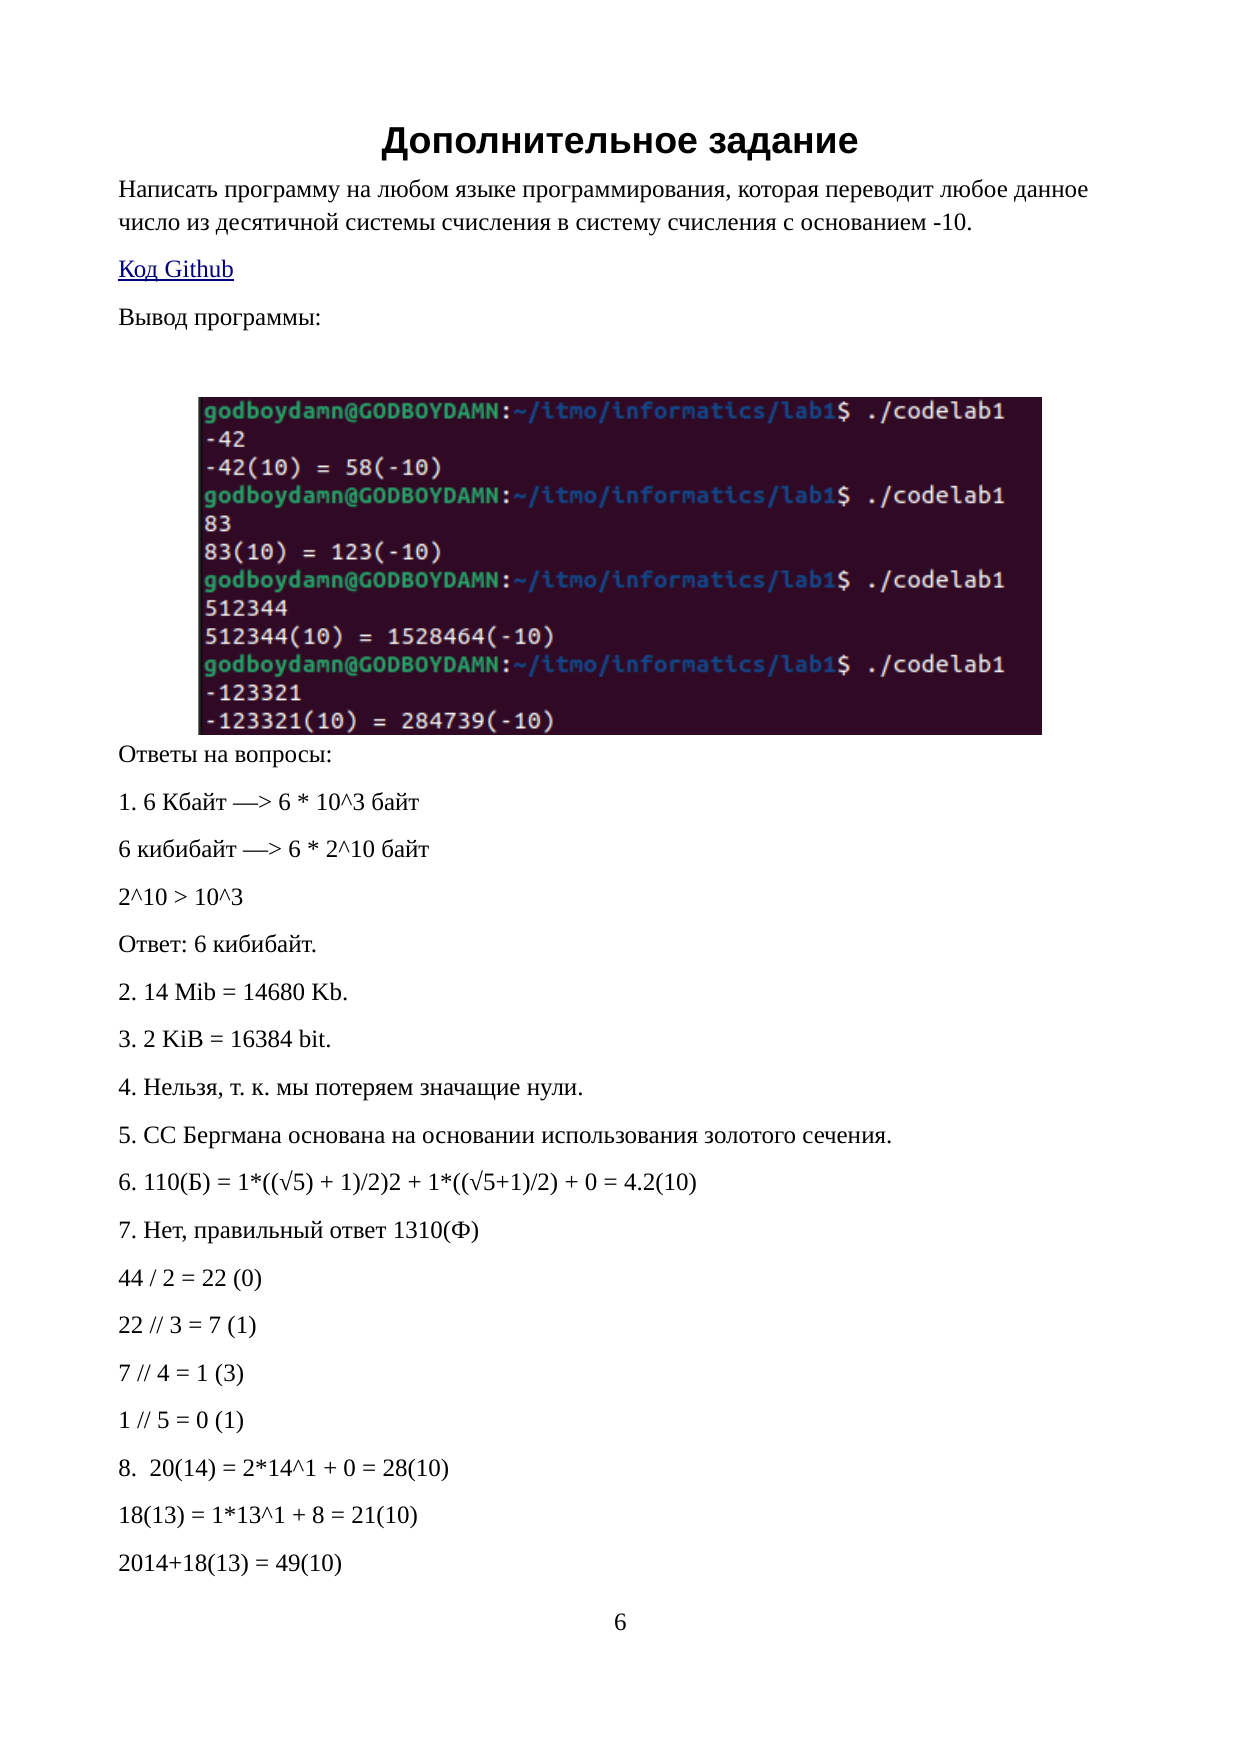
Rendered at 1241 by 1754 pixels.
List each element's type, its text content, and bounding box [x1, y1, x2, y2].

text 2. 14 Mib = 14680 Kb. [118, 977, 1122, 1006]
text Код Github [118, 254, 1122, 283]
text 2014+18(13) = 49(10) [118, 1548, 1122, 1577]
text 8. 20(14) = 2*14^1 + 0 = 28(10) [118, 1453, 1122, 1482]
text 44 / 2 = 22 (0) [118, 1263, 1122, 1291]
text Ответ: 6 кибибайт. [118, 929, 1122, 958]
text Ответы на вопросы: [118, 735, 1122, 768]
text 2^10 > 10^3 [118, 882, 1122, 911]
text 4. Нельзя, т. к. мы потеряем значащие нули. [118, 1072, 1122, 1101]
text 1 // 5 = 0 (1) [118, 1405, 1122, 1434]
text 6. 110(Б) = 1*((√5) + 1)/2)2 + 1*((√5+1)/2) + 0 = 4.2(10) [118, 1167, 1122, 1196]
subtitle Дополнительное задание [118, 118, 1122, 161]
text 7. Нет, правильный ответ 1310(Ф) [118, 1215, 1122, 1244]
text 7 // 4 = 1 (3) [118, 1358, 1122, 1387]
picture [198, 397, 1042, 735]
text 1. 6 Кбайт —> 6 * 10^3 байт [118, 787, 1122, 815]
text 5. СС Бергмана основана на основании использования золотого сечения. [118, 1120, 1122, 1148]
text 6 кибибайт —> 6 * 2^10 байт [118, 834, 1122, 863]
text 3. 2 KiB = 16384 bit. [118, 1024, 1122, 1053]
text Написать программу на любом языке программирования, которая переводит любое данное число из десятичной системы счисления в систему счисления с основанием -10. [118, 174, 1122, 236]
text 22 // 3 = 7 (1) [118, 1310, 1122, 1339]
text 18(13) = 1*13^1 + 8 = 21(10) [118, 1501, 1122, 1529]
text Вывод программы: [118, 302, 1122, 331]
